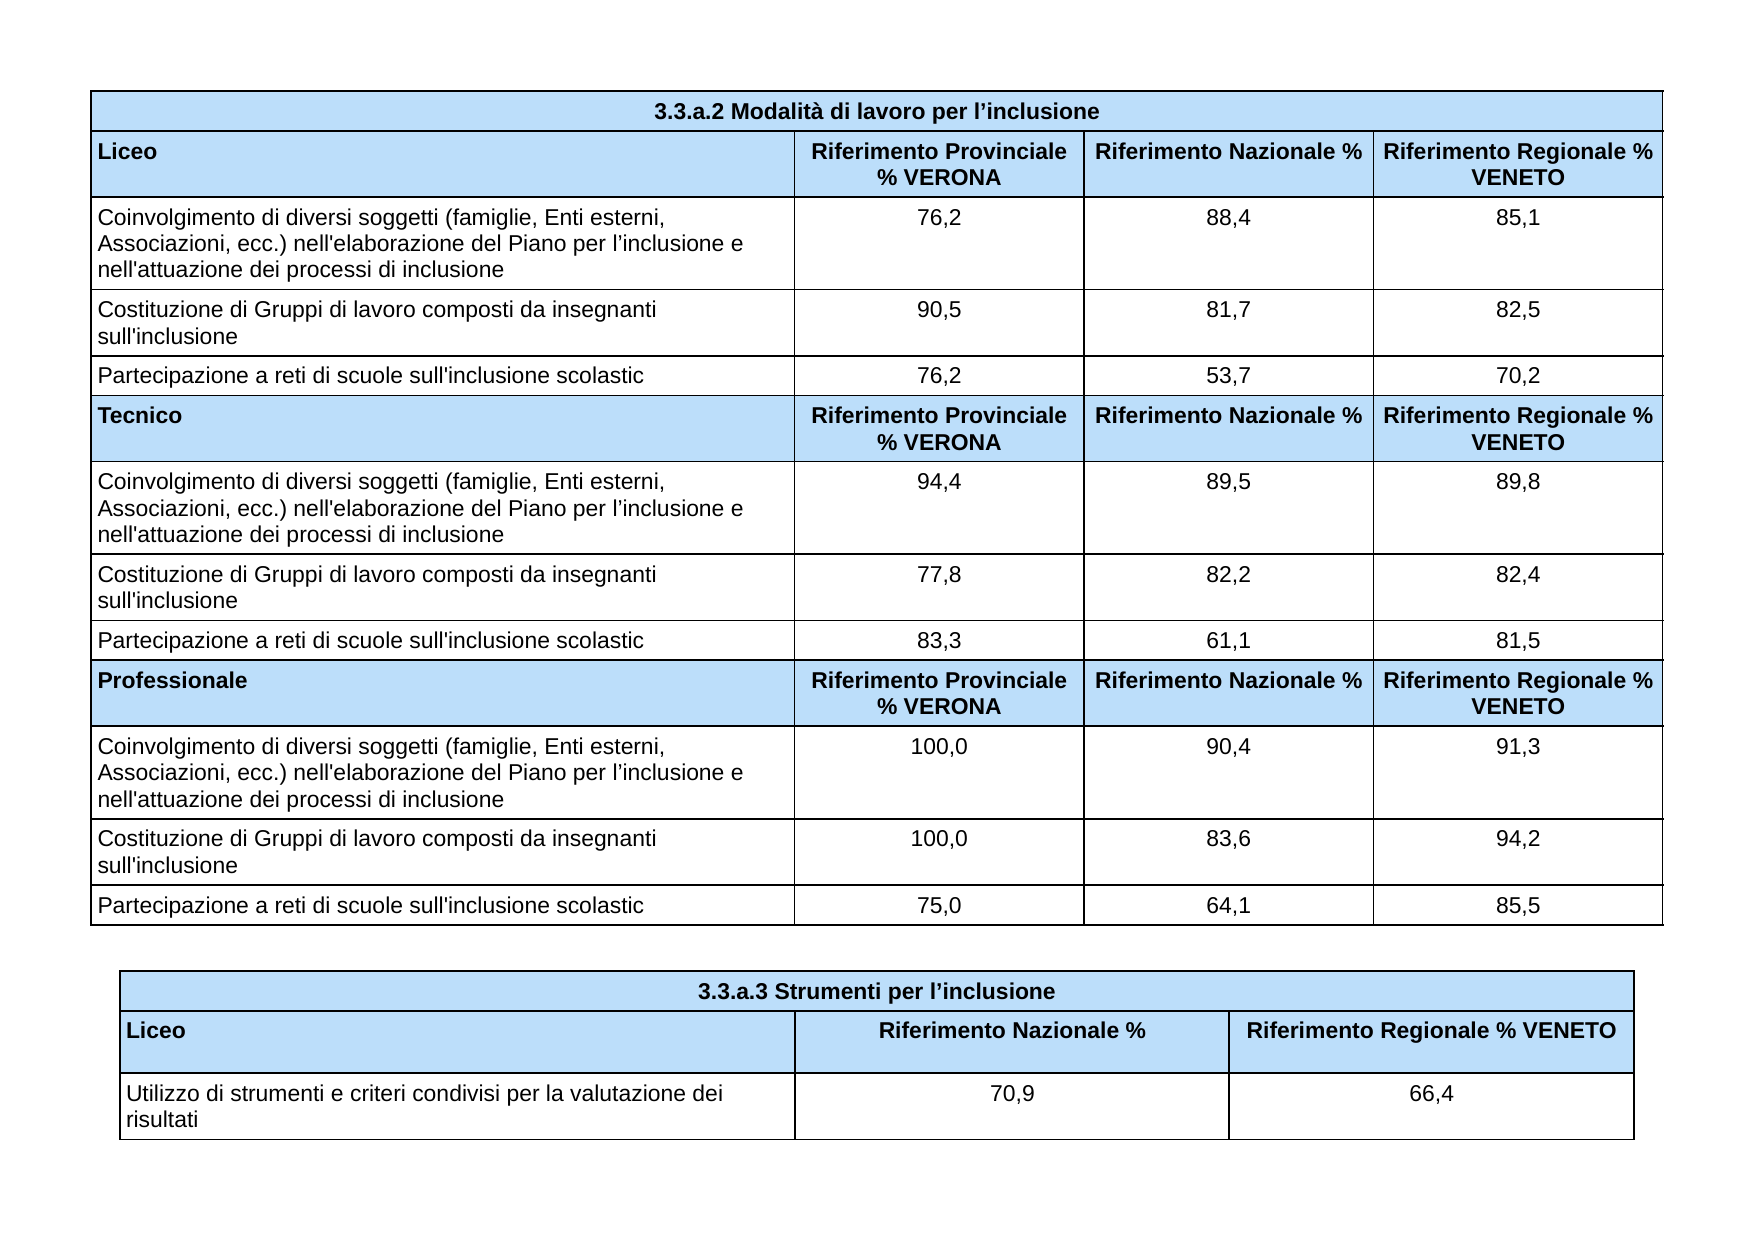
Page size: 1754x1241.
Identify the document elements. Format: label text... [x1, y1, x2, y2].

table_cell 91,3 [1374, 727, 1662, 818]
table_cell Partecipazione a reti di scuole sull'inclusione scolastic [92, 621, 794, 659]
table_cell Partecipazione a reti di scuole sull'inclusione scolastic [92, 886, 794, 924]
table_cell 89,8 [1374, 462, 1662, 553]
table_cell 66,4 [1230, 1074, 1633, 1138]
table_cell 64,1 [1085, 886, 1373, 924]
table_cell 83,6 [1085, 820, 1373, 884]
table_cell Coinvolgimento di diversi soggetti (famiglie, Enti esterni, Associazioni, ecc.) nell'elaborazione del Piano per l’inclusione e nell'attuazione dei processi di inclusione [92, 462, 794, 553]
table_cell 88,4 [1085, 198, 1373, 289]
table_cell Costituzione di Gruppi di lavoro composti da insegnanti sull'inclusione [92, 555, 794, 619]
table_cell Riferimento Nazionale % [1085, 396, 1373, 461]
table_cell Partecipazione a reti di scuole sull'inclusione scolastic [92, 357, 794, 395]
table_cell Riferimento Regionale % VENETO [1374, 396, 1662, 461]
table_cell 94,4 [795, 462, 1083, 553]
table_cell Riferimento Regionale % VENETO [1374, 661, 1662, 725]
table_cell 76,2 [795, 198, 1083, 289]
table_cell 90,4 [1085, 727, 1373, 818]
table_cell 75,0 [795, 886, 1083, 924]
table_cell 82,4 [1374, 555, 1662, 619]
table_cell 76,2 [795, 357, 1083, 395]
table_cell Tecnico [92, 396, 794, 461]
table_cell 89,5 [1085, 462, 1373, 553]
table_cell 94,2 [1374, 820, 1662, 884]
table_cell Riferimento Provinciale % VERONA [795, 661, 1083, 725]
table_header 3.3.a.3 Strumenti per l’inclusione [121, 972, 1633, 1010]
table_cell Riferimento Regionale % VENETO [1230, 1012, 1633, 1072]
table_cell Riferimento Nazionale % [1085, 661, 1373, 725]
table_cell Riferimento Regionale % VENETO [1374, 132, 1662, 196]
table_cell 82,2 [1085, 555, 1373, 619]
table_cell Coinvolgimento di diversi soggetti (famiglie, Enti esterni, Associazioni, ecc.) nell'elaborazione del Piano per l’inclusione e nell'attuazione dei processi di inclusione [92, 727, 794, 818]
table_cell Utilizzo di strumenti e criteri condivisi per la valutazione dei risultati [121, 1074, 794, 1138]
table_cell 100,0 [795, 727, 1083, 818]
table_cell 77,8 [795, 555, 1083, 619]
table_cell 70,2 [1374, 357, 1662, 395]
table_cell 83,3 [795, 621, 1083, 659]
table_cell Coinvolgimento di diversi soggetti (famiglie, Enti esterni, Associazioni, ecc.) nell'elaborazione del Piano per l’inclusione e nell'attuazione dei processi di inclusione [92, 198, 794, 289]
table_cell Riferimento Provinciale % VERONA [795, 132, 1083, 196]
table_cell 53,7 [1085, 357, 1373, 395]
table_cell Riferimento Nazionale % [1085, 132, 1373, 196]
table_header 3.3.a.2 Modalità di lavoro per l’inclusione [92, 92, 1662, 130]
table_cell Liceo [121, 1012, 794, 1072]
table_cell 81,5 [1374, 621, 1662, 659]
table_cell 70,9 [796, 1074, 1228, 1138]
table_cell 85,1 [1374, 198, 1662, 289]
table_cell Riferimento Nazionale % [796, 1012, 1228, 1072]
table_cell 82,5 [1374, 290, 1662, 355]
table_cell Costituzione di Gruppi di lavoro composti da insegnanti sull'inclusione [92, 290, 794, 355]
table_cell 85,5 [1374, 886, 1662, 924]
table_cell Riferimento Provinciale % VERONA [795, 396, 1083, 461]
table_cell Costituzione di Gruppi di lavoro composti da insegnanti sull'inclusione [92, 820, 794, 884]
table_cell Professionale [92, 661, 794, 725]
table_cell 61,1 [1085, 621, 1373, 659]
table_cell 81,7 [1085, 290, 1373, 355]
table_cell 90,5 [795, 290, 1083, 355]
table_cell Liceo [92, 132, 794, 196]
table_cell 100,0 [795, 820, 1083, 884]
